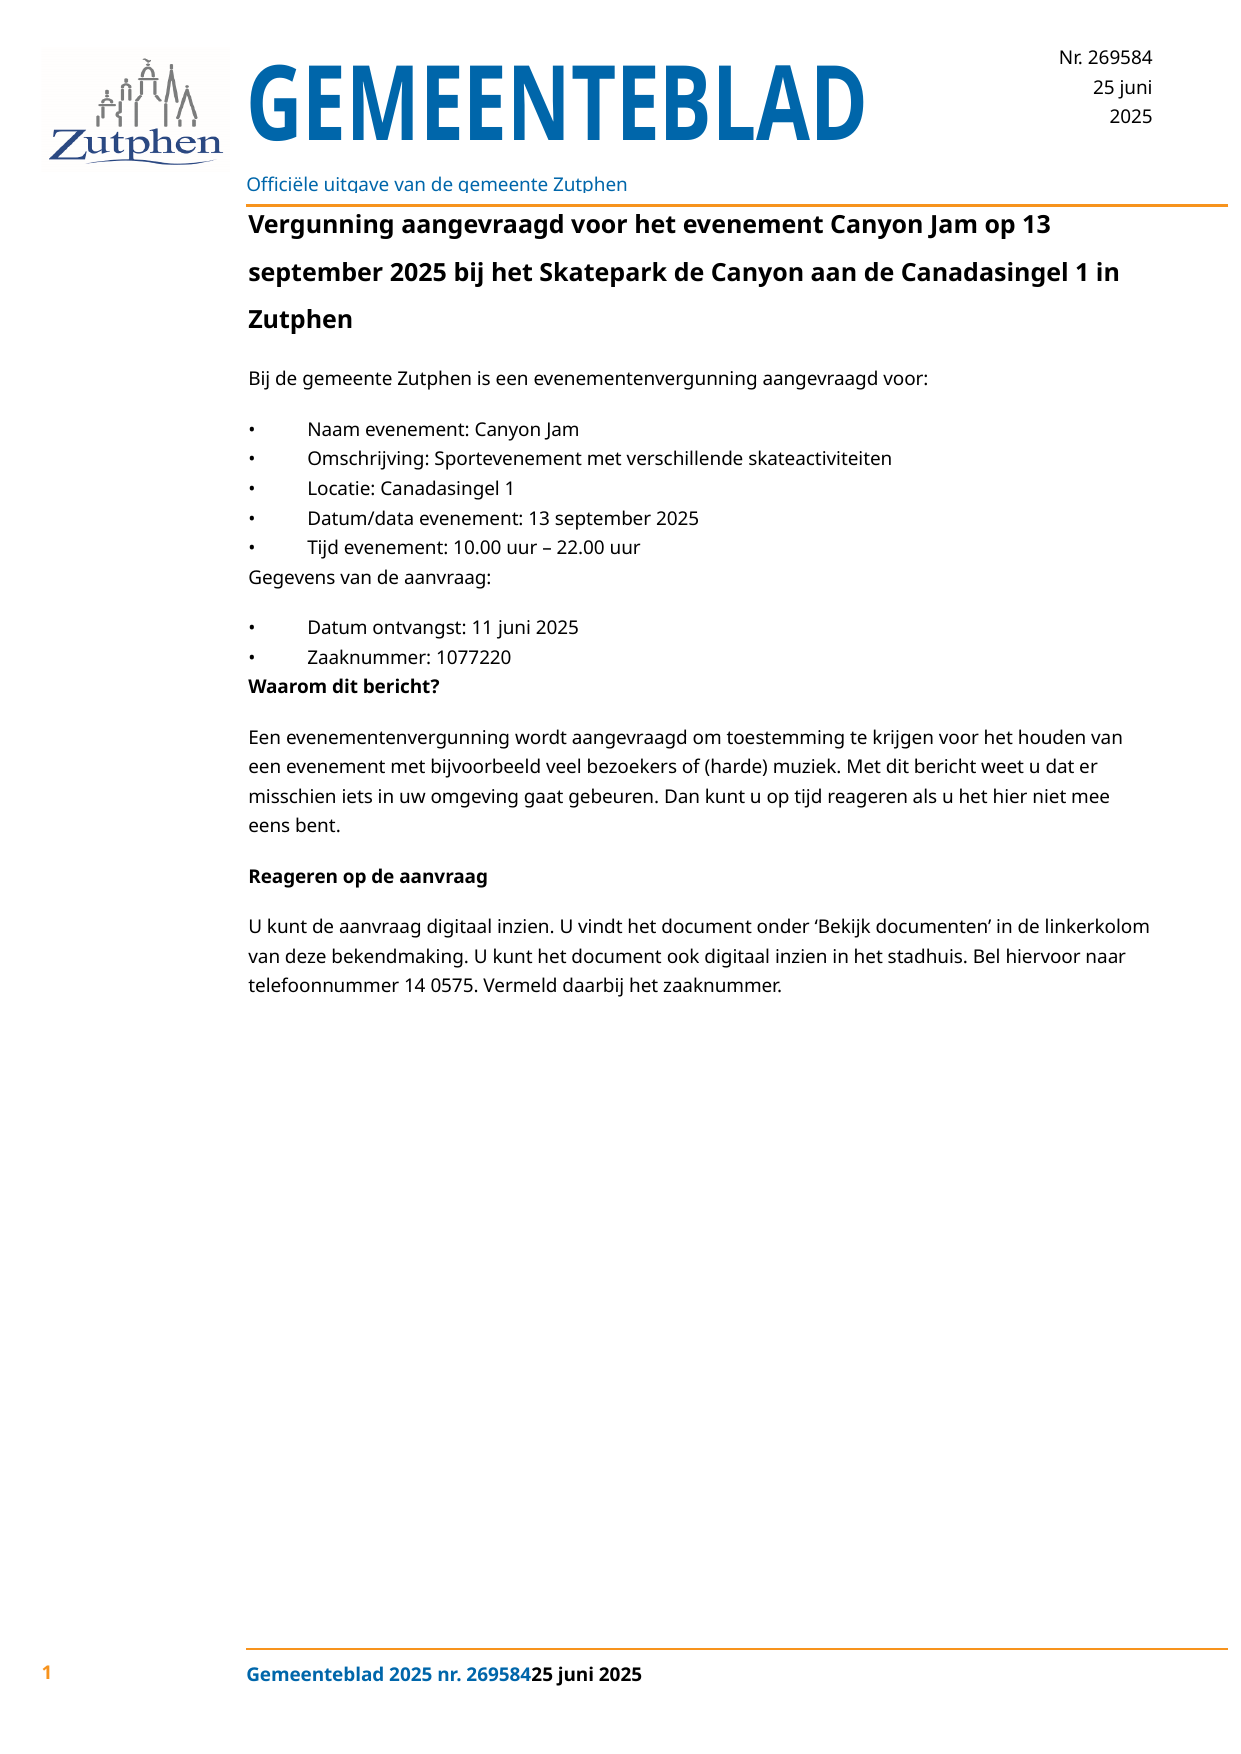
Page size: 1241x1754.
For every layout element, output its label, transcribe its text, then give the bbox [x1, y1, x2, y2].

list Tijd evenement: 10.00 uur – 22.00 uur [248, 534, 1152, 560]
text Vergunning aangevraagd voor het evenement Canyon Jam op 13 september 2025 bij het Skatepark de Canyon aan de Canadasingel 1 in Zutphen [248, 207, 1152, 336]
list Datum/data evenement: 13 september 2025 [248, 505, 1152, 530]
text Bij de gemeente Zutphen is een evenementenvergunning aangevraagd voor: [248, 366, 1152, 391]
text Een evenementenvergunning wordt aangevraagd om toestemming te krijgen voor het houden van een evenement met bijvoorbeeld veel bezoekers of (harde) muziek. Met dit bericht weet u dat er misschien iets in uw omgeving gaat gebeuren. Dan kunt u op tijd reageren als u het hier niet mee eens bent. [248, 724, 1152, 838]
list Omschrijving: Sportevenement met verschillende skateactiviteiten [248, 446, 1152, 471]
text U kunt de aanvraag digitaal inzien. U vindt het document onder ‘Bekijk documenten’ in de linkerkolom van deze bekendmaking. U kunt het document ook digitaal inzien in het stadhuis. Bel hiervoor naar telefoonnummer 14 0575. Vermeld daarbij het zaaknummer. [248, 913, 1152, 998]
list Datum ontvangst: 11 juni 2025 [248, 614, 1152, 640]
text Reageren op de aanvraag [248, 863, 1152, 889]
picture [41, 47, 231, 172]
text Gegevens van de aanvraag: [248, 564, 1152, 589]
list Zaaknummer: 1077220 [248, 644, 1152, 669]
text Waarom dit bericht? [248, 673, 1152, 699]
list Locatie: Canadasingel 1 [248, 475, 1152, 501]
list Naam evenement: Canyon Jam [248, 416, 1152, 442]
